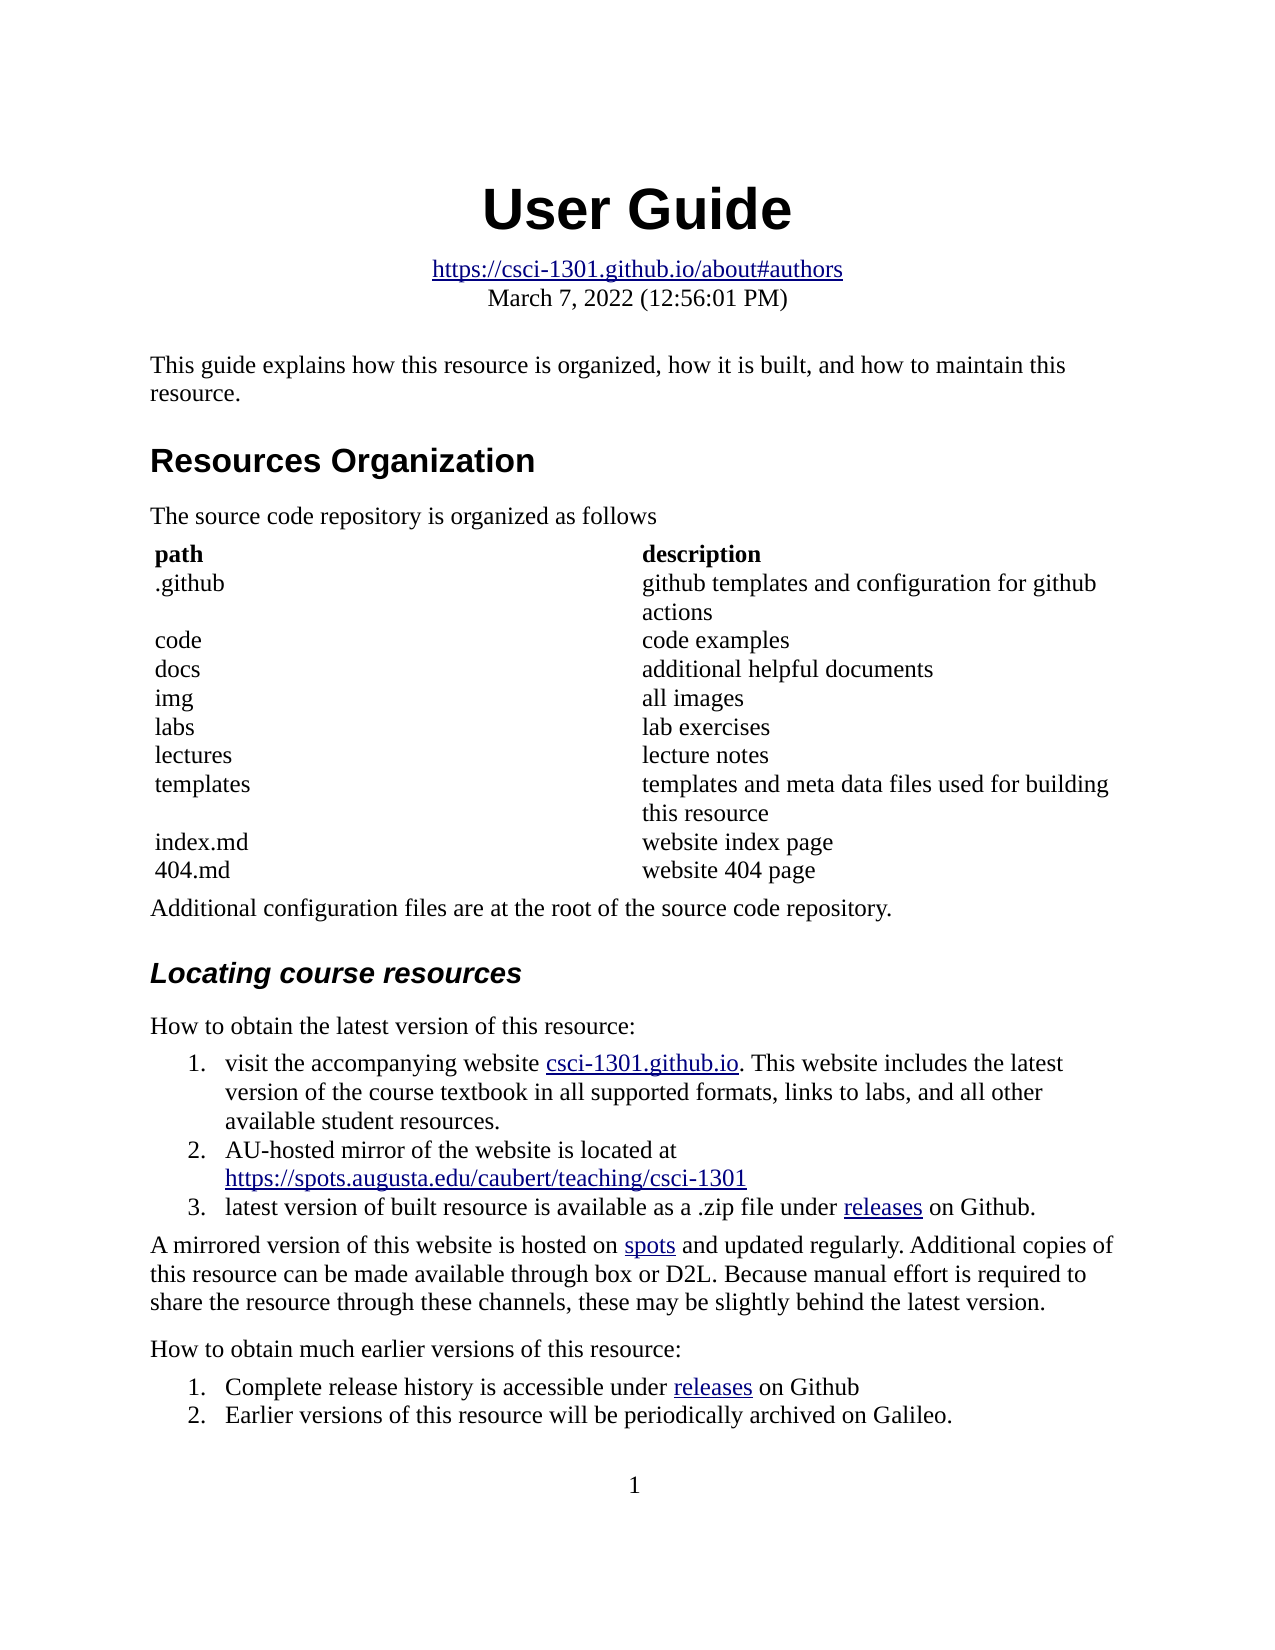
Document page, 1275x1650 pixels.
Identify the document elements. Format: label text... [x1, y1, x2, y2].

table_cell lecture notes [638, 740, 1125, 769]
list latest version of built resource is available as a .zip file under releases on Github. [187, 1192, 1125, 1221]
list Complete release history is accessible under releases on Github [187, 1372, 1125, 1401]
table_cell lectures [150, 740, 637, 769]
title User Guide [150, 175, 1125, 242]
text How to obtain the latest version of this resource: [150, 1011, 1125, 1039]
table_cell website index page [638, 827, 1125, 855]
table_cell templates and meta data files used for building this resource [638, 769, 1125, 827]
list visit the accompanying website csci-1301.github.io. This website includes the latest version of the course textbook in all supported formats, links to labs, and all other available student resources. [187, 1048, 1125, 1135]
text March 7, 2022 (12:56:01 PM) [150, 283, 1125, 312]
table_cell img [150, 683, 637, 712]
text How to obtain much earlier versions of this resource: [150, 1334, 1125, 1363]
table_cell all images [638, 683, 1125, 712]
table_cell additional helpful documents [638, 654, 1125, 683]
subtitle Resources Organization [150, 441, 1125, 480]
text The source code repository is organized as follows [150, 501, 1125, 530]
table_cell index.md [150, 827, 637, 855]
table_cell code examples [638, 625, 1125, 654]
table_cell website 404 page [638, 855, 1125, 884]
table_cell labs [150, 712, 637, 740]
table_cell 404.md [150, 855, 637, 884]
text This guide explains how this resource is organized, how it is built, and how to maintain this resource. [150, 350, 1125, 407]
table_cell github templates and configuration for github actions [638, 568, 1125, 625]
table_cell templates [150, 769, 637, 827]
table_header path [150, 539, 637, 568]
list AU-hosted mirror of the website is located at https://spots.augusta.edu/caubert/teaching/csci-1301 [187, 1135, 1125, 1192]
table_cell code [150, 625, 637, 654]
table_header description [638, 539, 1125, 568]
text A mirrored version of this website is hosted on spots and updated regularly. Additional copies of this resource can be made available through box or D2L. Because manual effort is required to share the resource through these channels, these may be slightly behind the latest version. [150, 1230, 1125, 1316]
text Additional configuration files are at the root of the source code repository. [150, 893, 1125, 922]
text https://csci-1301.github.io/about#authors [150, 254, 1125, 283]
table_cell docs [150, 654, 637, 683]
subtitle Locating course resources [150, 956, 1125, 989]
list Earlier versions of this resource will be periodically archived on Galileo. [187, 1401, 1125, 1429]
table_cell lab exercises [638, 712, 1125, 740]
table_cell .github [150, 568, 637, 625]
